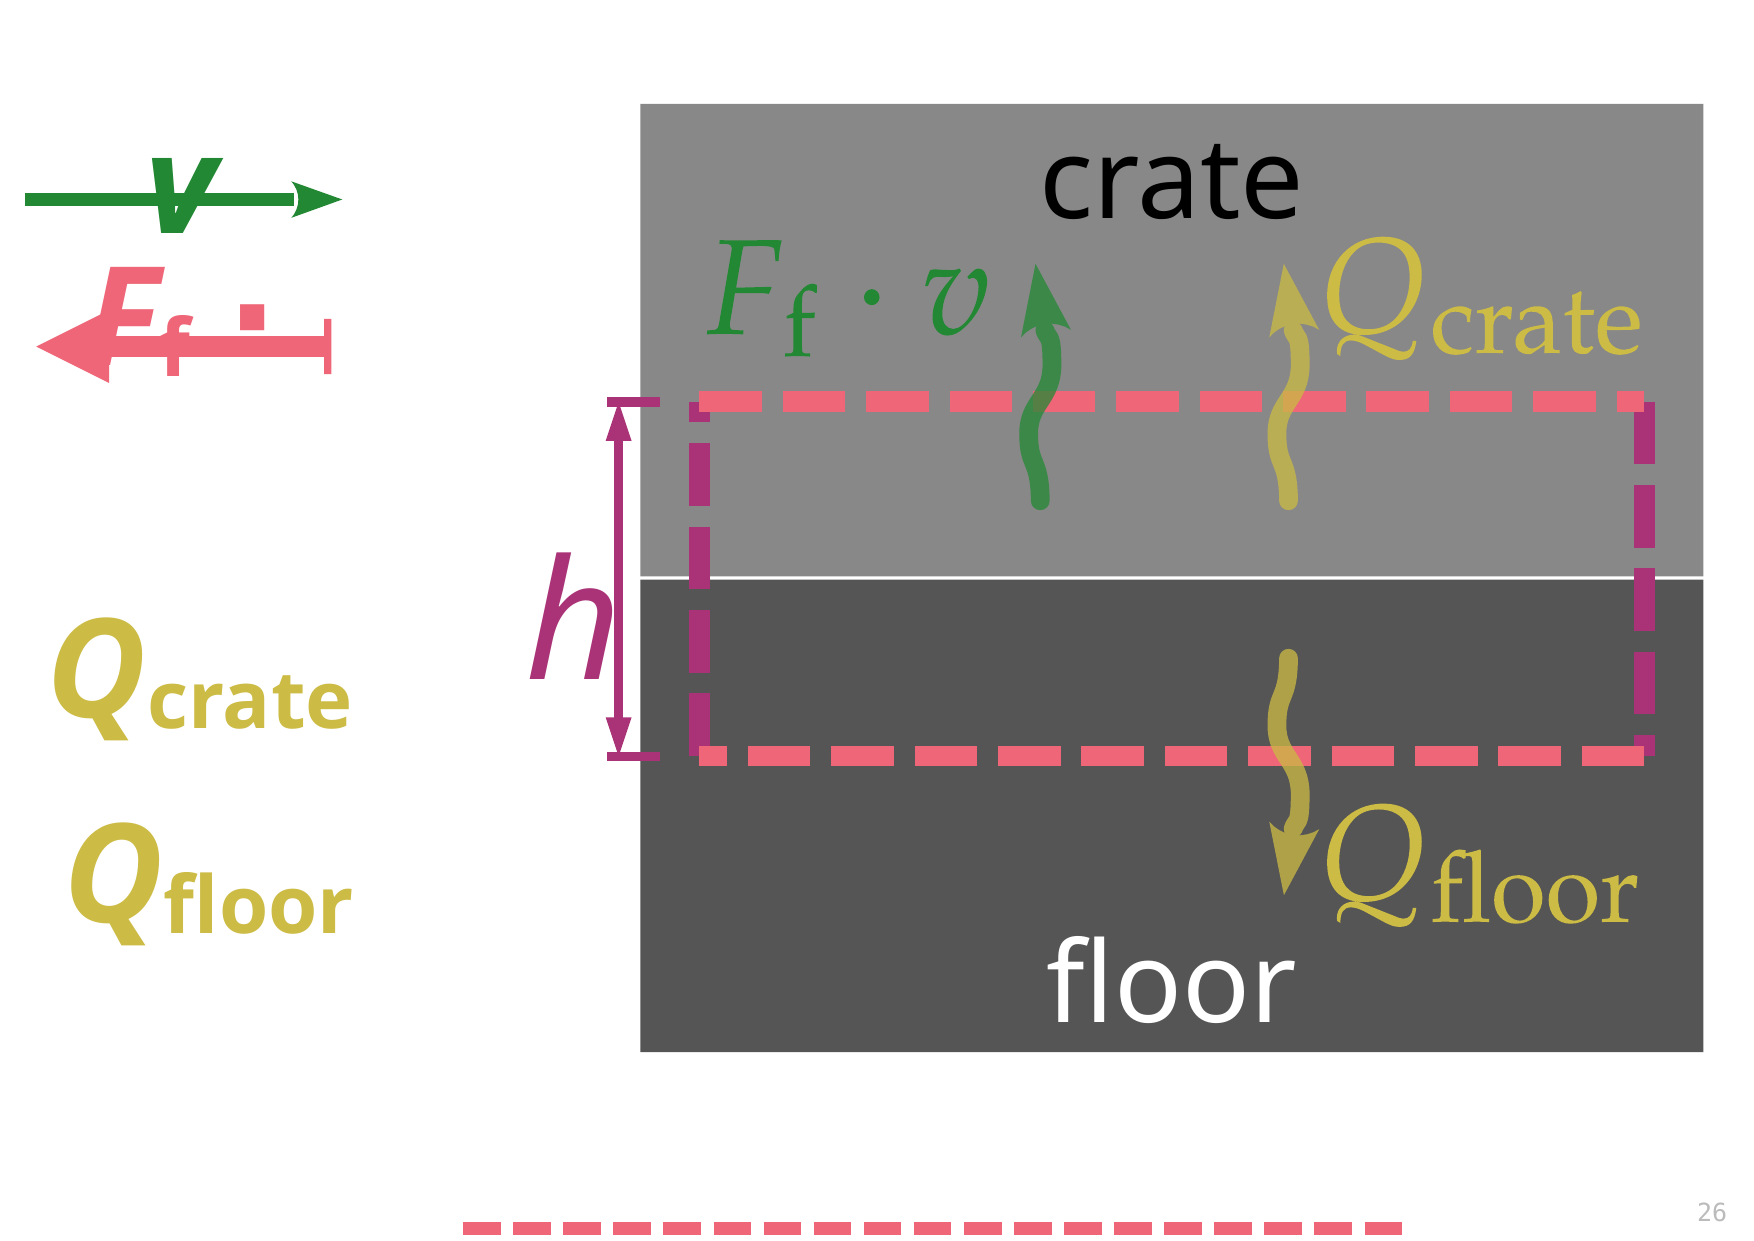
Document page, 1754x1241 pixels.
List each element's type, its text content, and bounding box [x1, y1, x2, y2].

text_box [640, 103, 1704, 577]
text_box [640, 579, 1704, 1053]
text_box h [510, 494, 614, 676]
text_box crate [1036, 90, 1308, 219]
text_box Qcrate [32, 563, 350, 716]
text_box Ff ⋅ [71, 211, 296, 336]
text_box floor [1039, 935, 1305, 1063]
text_box Ff ⋅ [110, 357, 296, 364]
text_box Qfloor [48, 768, 362, 921]
text_box v [130, 78, 237, 211]
